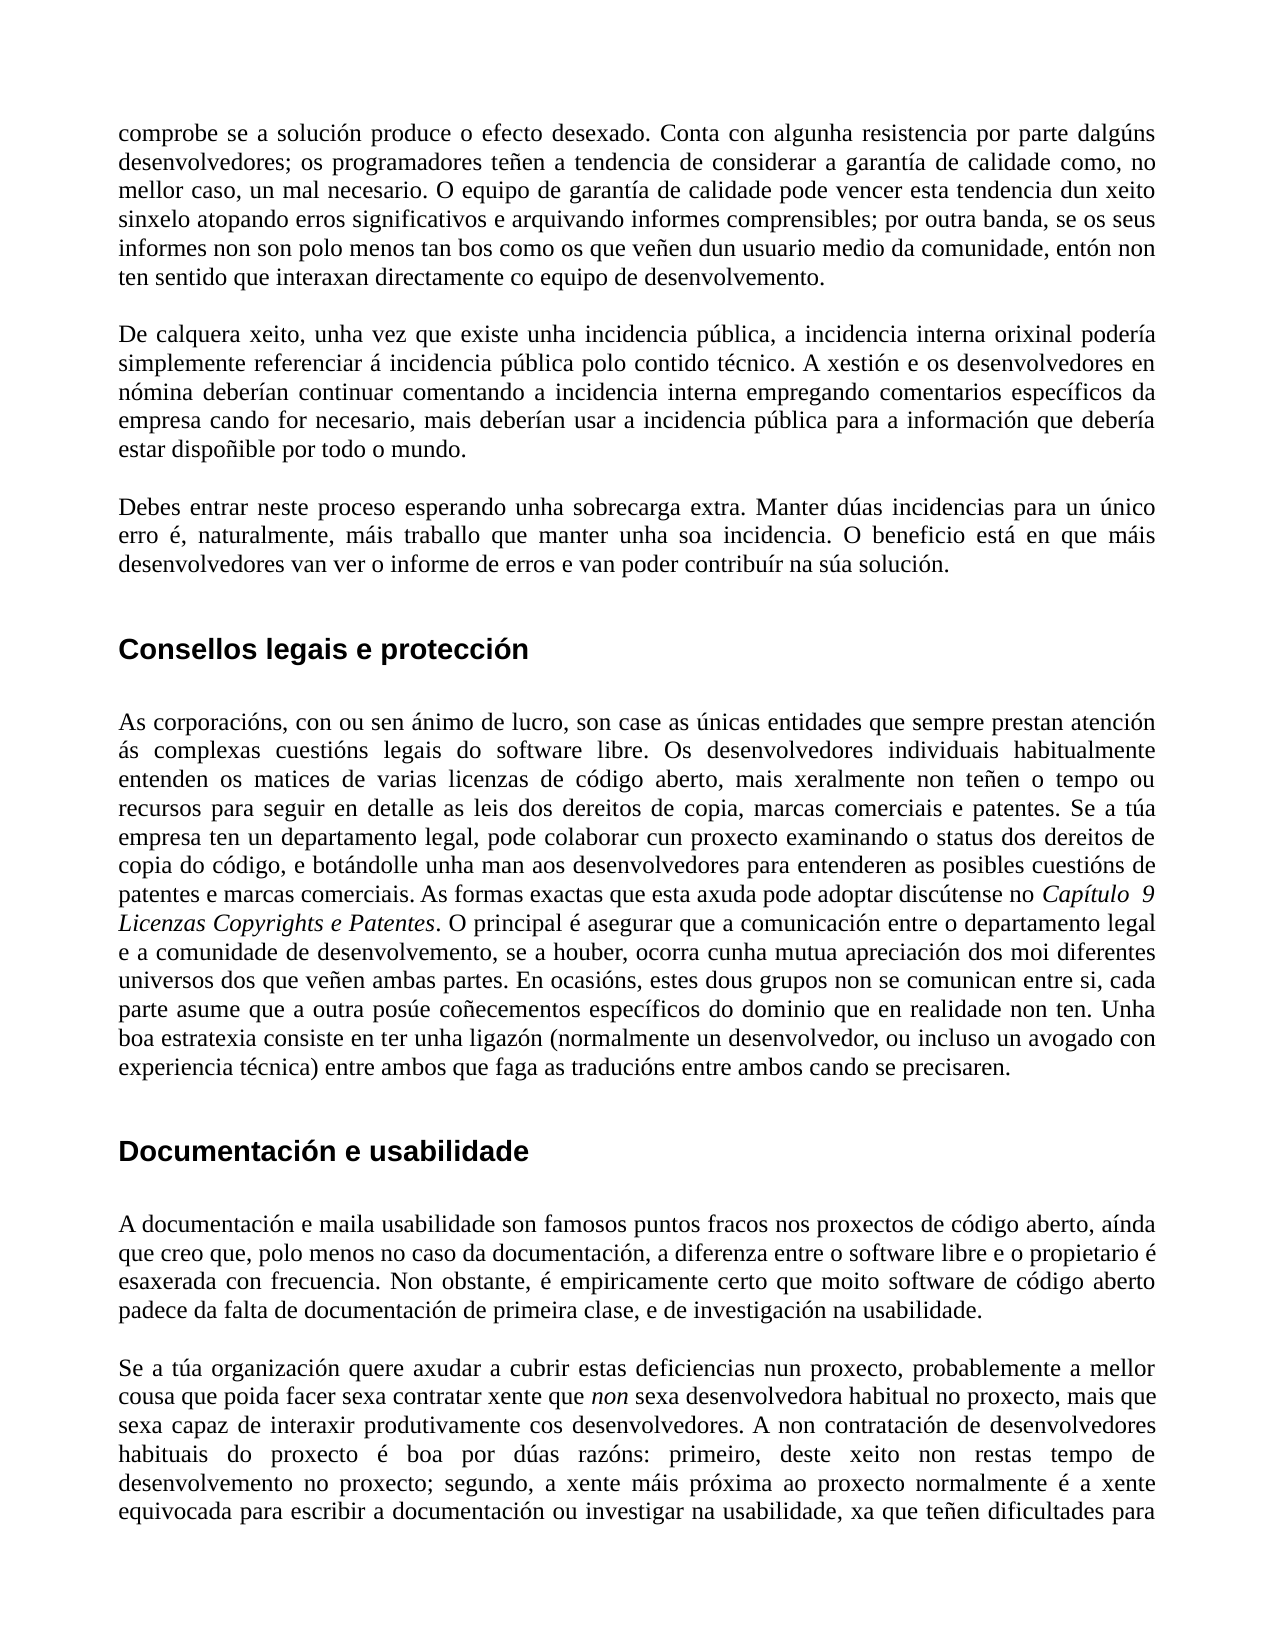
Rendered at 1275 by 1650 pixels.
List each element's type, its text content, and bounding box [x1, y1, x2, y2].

text comprobe se a solución produce o efecto desexado. Conta con algunha resistencia por parte dalgúns desenvolvedores; os programadores teñen a tendencia de considerar a garantía de calidade como, no mellor caso, un mal necesario. O equipo de garantía de calidade pode vencer esta tendencia dun xeito sinxelo atopando erros significativos e arquivando informes comprensibles; por outra banda, se os seus informes non son polo menos tan bos como os que veñen dun usuario medio da comunidade, entón non ten sentido que interaxan directamente co equipo de desenvolvemento. [118, 118, 1157, 291]
text Debes entrar neste proceso esperando unha sobrecarga extra. Manter dúas incidencias para un único erro é, naturalmente, máis traballo que manter unha soa incidencia. O beneficio está en que máis desenvolvedores van ver o informe de erros e van poder contribuír na súa solución. [118, 492, 1157, 578]
text De calquera xeito, unha vez que existe unha incidencia pública, a incidencia interna orixinal podería simplemente referenciar á incidencia pública polo contido técnico. A xestión e os desenvolvedores en nómina deberían continuar comentando a incidencia interna empregando comentarios específicos da empresa cando for necesario, mais deberían usar a incidencia pública para a información que debería estar dispoñible por todo o mundo. [118, 319, 1157, 463]
text Se a túa organización quere axudar a cubrir estas deficiencias nun proxecto, probablemente a mellor cousa que poida facer sexa contratar xente que non sexa desenvolvedora habitual no proxecto, mais que sexa capaz de interaxir produtivamente cos desenvolvedores. A non contratación de desenvolvedores habituais do proxecto é boa por dúas razóns: primeiro, deste xeito non restas tempo de desenvolvemento no proxecto; segundo, a xente máis próxima ao proxecto normalmente é a xente equivocada para escribir a documentación ou investigar na usabilidade, xa que teñen dificultades para [118, 1353, 1157, 1525]
subtitle Consellos legais e protección [118, 632, 1157, 665]
subtitle Documentación e usabilidade [118, 1134, 1157, 1168]
text As corporacións, con ou sen ánimo de lucro, son case as únicas entidades que sempre prestan atención ás complexas cuestións legais do software libre. Os desenvolvedores individuais habitualmente entenden os matices de varias licenzas de código aberto, mais xeralmente non teñen o tempo ou recursos para seguir en detalle as leis dos dereitos de copia, marcas comerciais e patentes. Se a túa empresa ten un departamento legal, pode colaborar cun proxecto examinando o status dos dereitos de copia do código, e botándolle unha man aos desenvolvedores para entenderen as posibles cuestións de patentes e marcas comerciais. As formas exactas que esta axuda pode adoptar discútense no Capítulo 9 Licenzas Copyrights e Patentes. O principal é asegurar que a comunicación entre o departamento legal e a comunidade de desenvolvemento, se a houber, ocorra cunha mutua apreciación dos moi diferentes universos dos que veñen ambas partes. En ocasións, estes dous grupos non se comunican entre si, cada parte asume que a outra posúe coñecementos específicos do dominio que en realidade non ten. Unha boa estratexia consiste en ter unha ligazón (normalmente un desenvolvedor, ou incluso un avogado con experiencia técnica) entre ambos que faga as traducións entre ambos cando se precisaren. [118, 707, 1157, 1080]
text A documentación e maila usabilidade son famosos puntos fracos nos proxectos de código aberto, aínda que creo que, polo menos no caso da documentación, a diferenza entre o software libre e o propietario é esaxerada con frecuencia. Non obstante, é empiricamente certo que moito software de código aberto padece da falta de documentación de primeira clase, e de investigación na usabilidade. [118, 1209, 1157, 1324]
